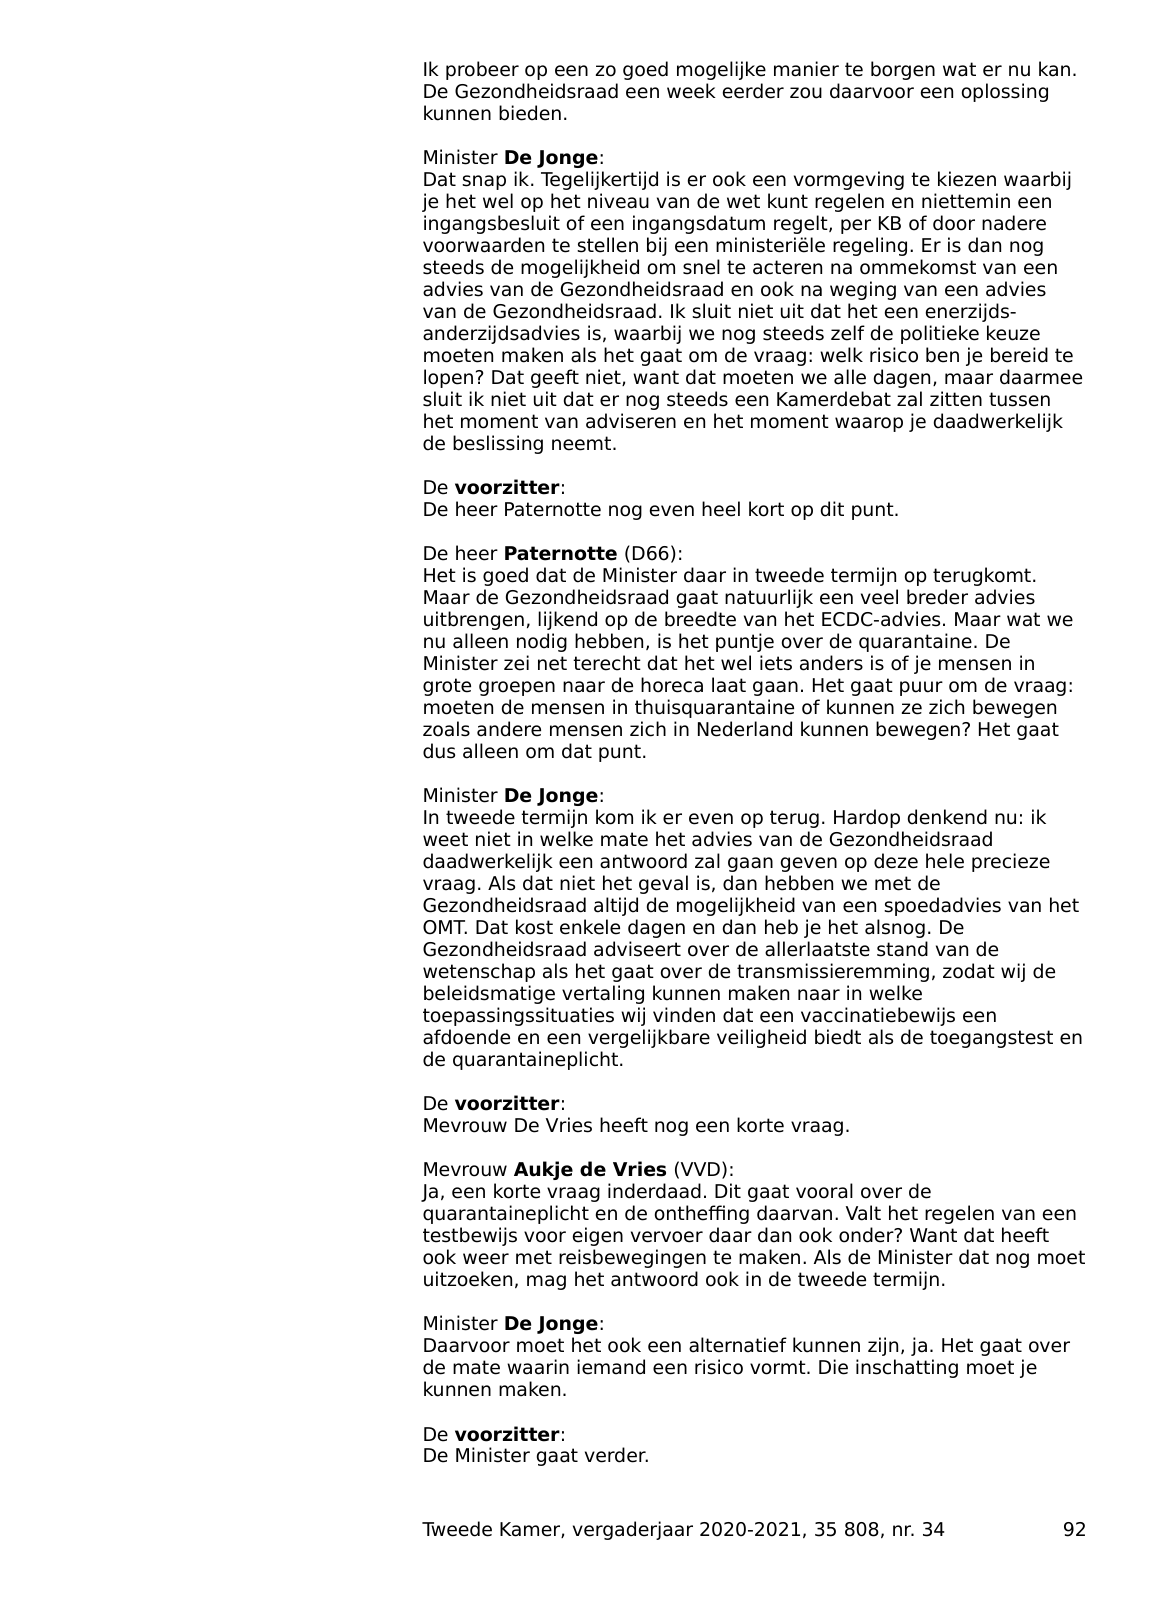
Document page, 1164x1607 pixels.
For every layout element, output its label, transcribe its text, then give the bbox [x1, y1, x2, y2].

text De Minister gaat verder. [422, 1445, 1087, 1467]
text In tweede termijn kom ik er even op terug. Hardop denkend nu: ik weet niet in welke mate het advies van de Gezondheidsraad daadwerkelijk een antwoord zal gaan geven op deze hele precieze vraag. Als dat niet het geval is, dan hebben we met de Gezondheidsraad altijd de mogelijkheid van een spoedadvies van het OMT. Dat kost enkele dagen en dan heb je het alsnog. De Gezondheidsraad adviseert over de allerlaatste stand van de wetenschap als het gaat over de transmissieremming, zodat wij de beleidsmatige vertaling kunnen maken naar in welke toepassingssituaties wij vinden dat een vaccinatiebewijs een afdoende en een vergelijkbare veiligheid biedt als de toegangstest en de quarantaineplicht. [422, 807, 1087, 1071]
text De voorzitter: [422, 477, 1087, 499]
text Ja, een korte vraag inderdaad. Dit gaat vooral over de quarantaineplicht en de ontheffing daarvan. Valt het regelen van een testbewijs voor eigen vervoer daar dan ook onder? Want dat heeft ook weer met reisbewegingen te maken. Als de Minister dat nog moet uitzoeken, mag het antwoord ook in de tweede termijn. [422, 1181, 1087, 1291]
text Daarvoor moet het ook een alternatief kunnen zijn, ja. Het gaat over de mate waarin iemand een risico vormt. Die inschatting moet je kunnen maken. [422, 1335, 1087, 1401]
text Minister De Jonge: [422, 147, 1087, 169]
text De heer Paternotte (D66): [422, 543, 1087, 565]
text Ik probeer op een zo goed mogelijke manier te borgen wat er nu kan. De Gezondheidsraad een week eerder zou daarvoor een oplossing kunnen bieden. [422, 59, 1087, 125]
text De voorzitter: [422, 1423, 1087, 1445]
text Het is goed dat de Minister daar in tweede termijn op terugkomt. Maar de Gezondheidsraad gaat natuurlijk een veel breder advies uitbrengen, lijkend op de breedte van het ECDC-advies. Maar wat we nu alleen nodig hebben, is het puntje over de quarantaine. De Minister zei net terecht dat het wel iets anders is of je mensen in grote groepen naar de horeca laat gaan. Het gaat puur om de vraag: moeten de mensen in thuisquarantaine of kunnen ze zich bewegen zoals andere mensen zich in Nederland kunnen bewegen? Het gaat dus alleen om dat punt. [422, 565, 1087, 763]
text Mevrouw Aukje de Vries (VVD): [422, 1159, 1087, 1181]
text De heer Paternotte nog even heel kort op dit punt. [422, 499, 1087, 521]
text De voorzitter: [422, 1093, 1087, 1115]
text Minister De Jonge: [422, 785, 1087, 807]
text Mevrouw De Vries heeft nog een korte vraag. [422, 1115, 1087, 1137]
text Dat snap ik. Tegelijkertijd is er ook een vormgeving te kiezen waarbij je het wel op het niveau van de wet kunt regelen en niettemin een ingangsbesluit of een ingangsdatum regelt, per KB of door nadere voorwaarden te stellen bij een ministeriële regeling. Er is dan nog steeds de mogelijkheid om snel te acteren na ommekomst van een advies van de Gezondheidsraad en ook na weging van een advies van de Gezondheidsraad. Ik sluit niet uit dat het een enerzijds-anderzijdsadvies is, waarbij we nog steeds zelf de politieke keuze moeten maken als het gaat om de vraag: welk risico ben je bereid te lopen? Dat geeft niet, want dat moeten we alle dagen, maar daarmee sluit ik niet uit dat er nog steeds een Kamerdebat zal zitten tussen het moment van adviseren en het moment waarop je daadwerkelijk de beslissing neemt. [422, 169, 1087, 455]
text Minister De Jonge: [422, 1313, 1087, 1335]
